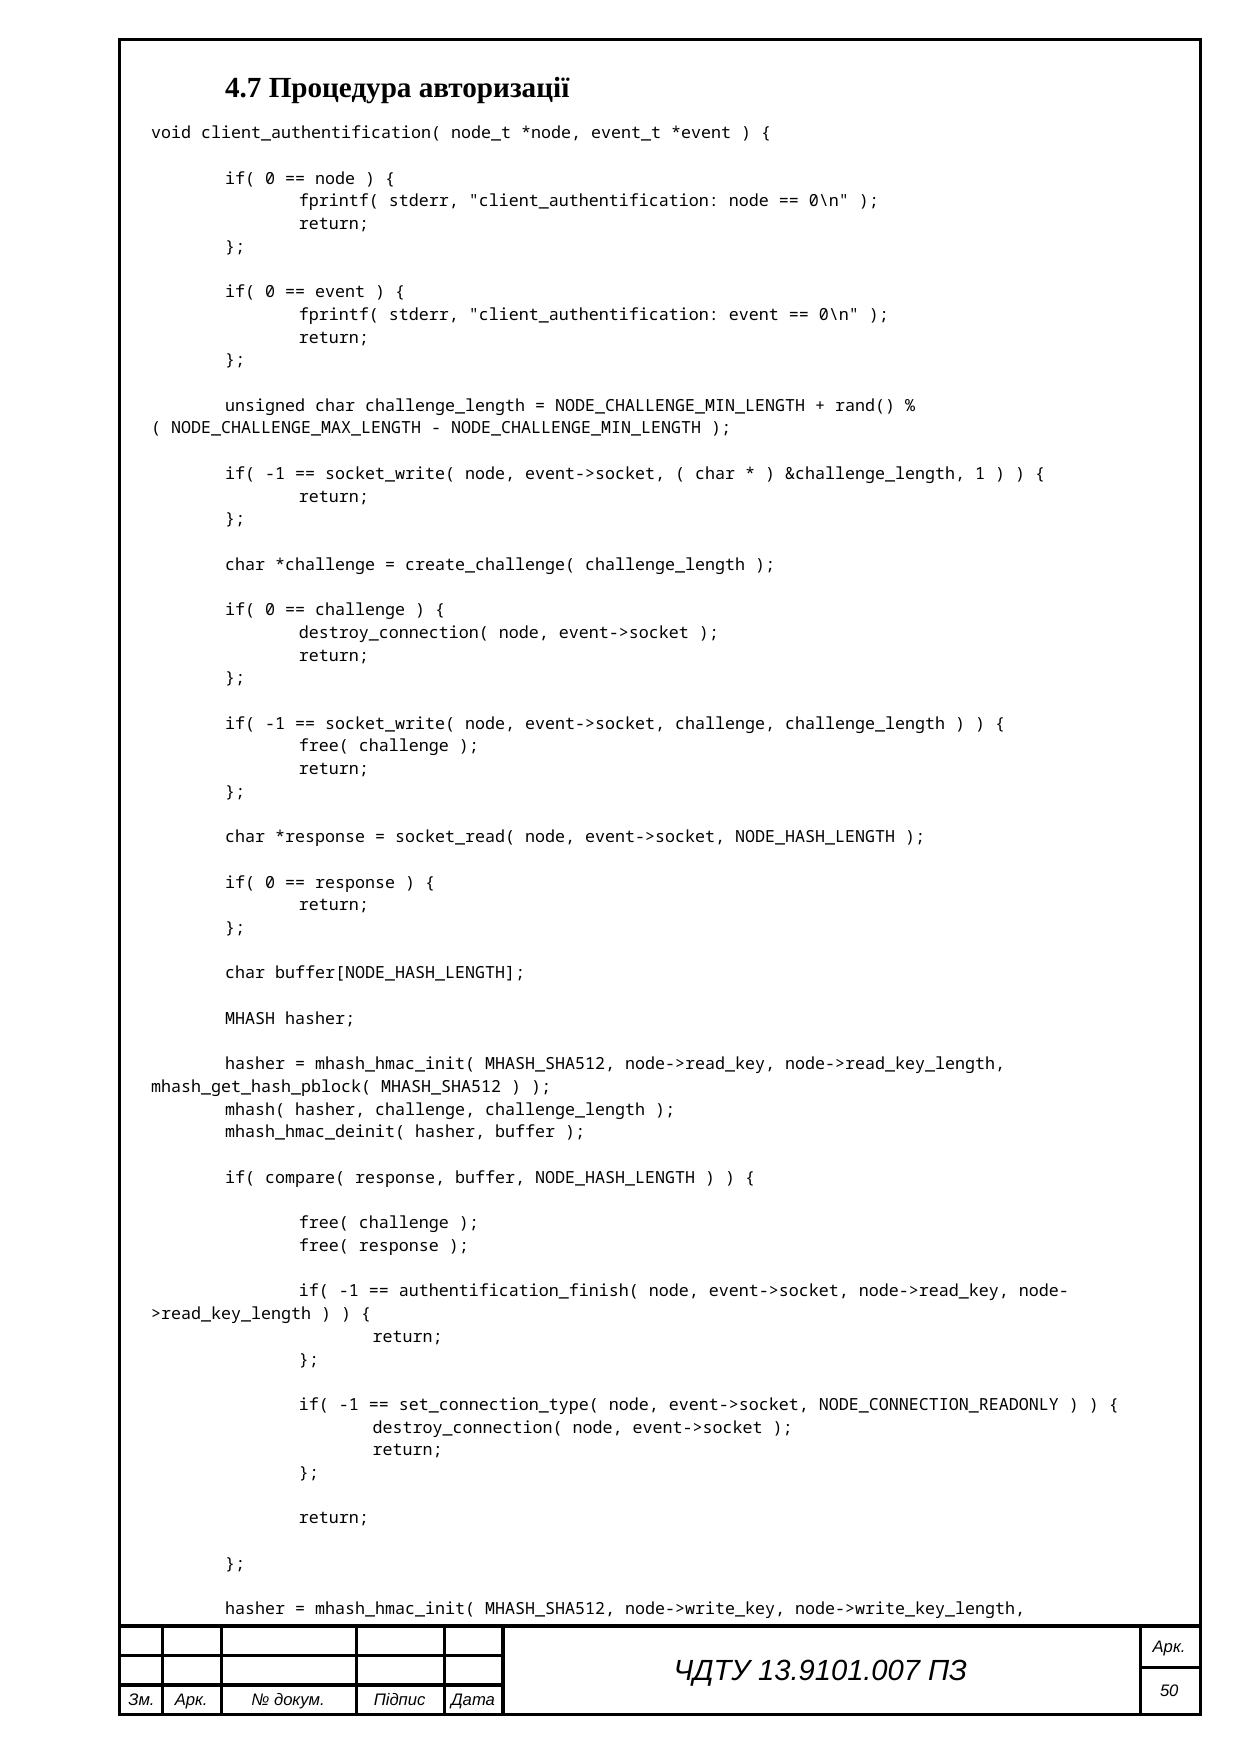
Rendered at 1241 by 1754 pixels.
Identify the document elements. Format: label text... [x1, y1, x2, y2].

text }; [151, 779, 1170, 802]
text }; [151, 507, 1170, 529]
text return; [151, 757, 1170, 779]
text if( 0 == node ) { [151, 166, 1170, 189]
text return; [151, 893, 1170, 916]
text }; [151, 666, 1170, 688]
text if( -1 == socket_write( node, event->socket, challenge, challenge_length ) ) { [151, 711, 1170, 734]
text 4.7 Процедура авторизації [151, 71, 1170, 104]
text free( response ); [151, 1233, 1170, 1256]
text char buffer[NODE_HASH_LENGTH]; [151, 961, 1170, 984]
text hasher = mhash_hmac_init( MHASH_SHA512, node->read_key, node->read_key_length, mhash_get_hash_pblock( MHASH_SHA512 ) ); [151, 1052, 1170, 1097]
text destroy_connection( node, event->socket ); [151, 1415, 1170, 1438]
text return; [151, 325, 1170, 348]
text }; [151, 1551, 1170, 1574]
text char *challenge = create_challenge( challenge_length ); [151, 552, 1170, 575]
text if( -1 == authentification_finish( node, event->socket, node->read_key, node->read_key_length ) ) { [151, 1279, 1170, 1324]
text mhash( hasher, challenge, challenge_length ); [151, 1097, 1170, 1120]
text if( compare( response, buffer, NODE_HASH_LENGTH ) ) { [151, 1165, 1170, 1188]
text if( -1 == set_connection_type( node, event->socket, NODE_CONNECTION_READONLY ) ) { [151, 1392, 1170, 1415]
text void client_authentification( node_t *node, event_t *event ) { [151, 121, 1170, 143]
text if( 0 == event ) { [151, 280, 1170, 302]
text if( 0 == challenge ) { [151, 598, 1170, 620]
text destroy_connection( node, event->socket ); [151, 620, 1170, 643]
text return; [151, 484, 1170, 507]
text }; [151, 348, 1170, 371]
text }; [151, 234, 1170, 257]
text char *response = socket_read( node, event->socket, NODE_HASH_LENGTH ); [151, 825, 1170, 847]
text }; [151, 916, 1170, 938]
text free( challenge ); [151, 734, 1170, 757]
text hasher = mhash_hmac_init( MHASH_SHA512, node->write_key, node->write_key_length, [151, 1597, 1170, 1619]
text fprintf( stderr, "client_authentification: event == 0\n" ); [151, 302, 1170, 325]
text if( -1 == socket_write( node, event->socket, ( char * ) &challenge_length, 1 ) ) { [151, 461, 1170, 484]
text unsigned char challenge_length = NODE_CHALLENGE_MIN_LENGTH + rand() % ( NODE_CHALLENGE_MAX_LENGTH - NODE_CHALLENGE_MIN_LENGTH ); [151, 393, 1170, 439]
text MHASH hasher; [151, 1006, 1170, 1029]
text mhash_hmac_deinit( hasher, buffer ); [151, 1120, 1170, 1143]
text }; [151, 1347, 1170, 1370]
text fprintf( stderr, "client_authentification: node == 0\n" ); [151, 189, 1170, 212]
text return; [151, 643, 1170, 666]
text return; [151, 1506, 1170, 1529]
text if( 0 == response ) { [151, 870, 1170, 893]
text return; [151, 1438, 1170, 1461]
text free( challenge ); [151, 1211, 1170, 1233]
text return; [151, 212, 1170, 234]
text }; [151, 1461, 1170, 1483]
text return; [151, 1324, 1170, 1347]
